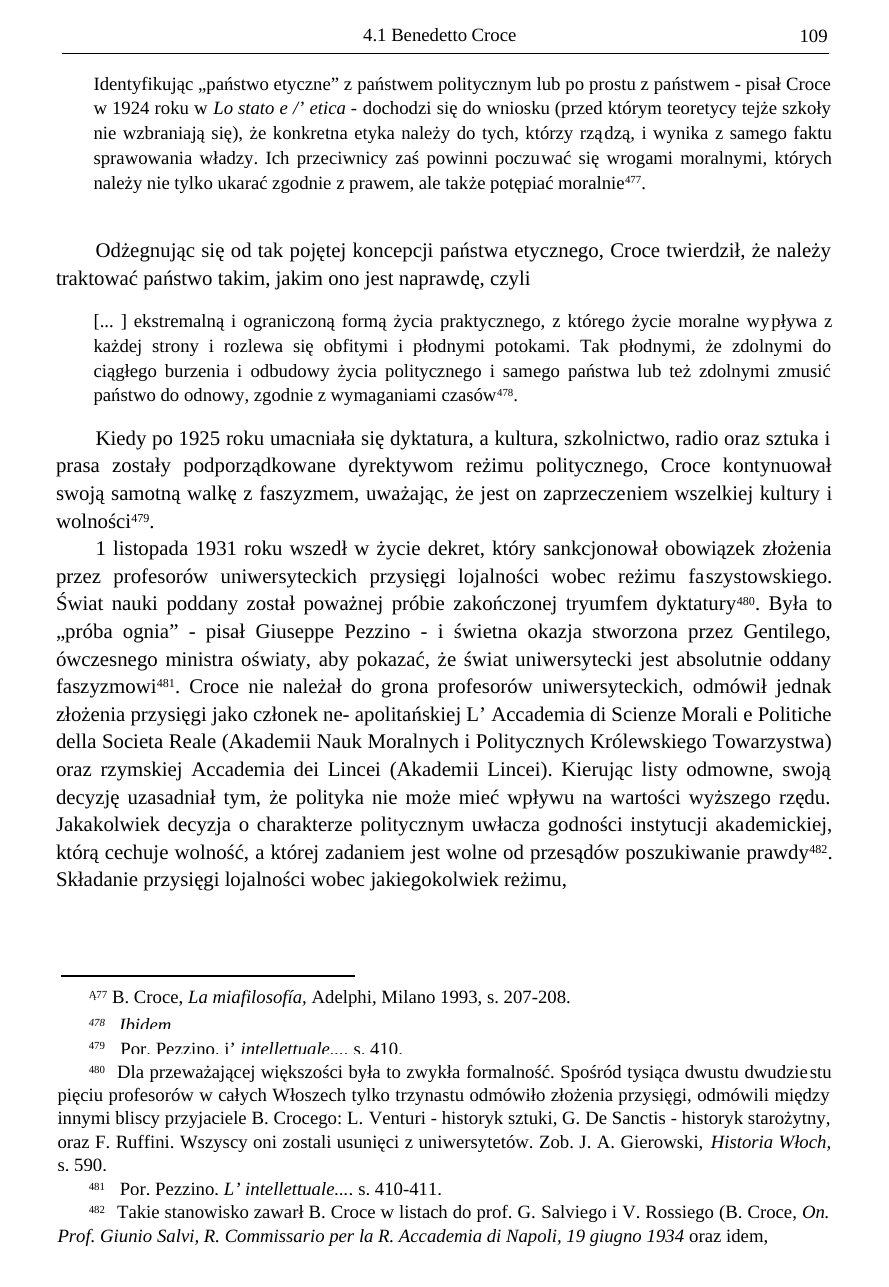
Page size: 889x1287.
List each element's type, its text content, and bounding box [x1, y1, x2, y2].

text 4.1 Benedetto Croce [363, 24, 527, 46]
text Odżegnując się od tak pojętej koncepcji państwa etycznego, Croce twierdził, że należy traktować państwo takim, jakim ono jest naprawdę, czyli [56, 238, 832, 290]
text Identyfikując „państwo etyczne” z państwem politycznym lub po prostu z państwem - pisał Croce w 1924 roku w Lo stato e /’ etica - dochodzi się do wniosku (przed którym teoretycy tejże szkoły nie wzbraniają się), że konkretna etyka należy do tych, którzy rzą­dzą, i wynika z samego faktu sprawowania władzy. Ich przeciwnicy zaś powinni poczu­wać się wrogami moralnymi, których należy nie tylko ukarać zgodnie z prawem, ale tak­że potępiać moralnie477. [93, 72, 832, 193]
text 479 Por. Pezzino, i’ intellettuale..., s. 410. [57, 1037, 831, 1054]
text 478 Ibidem. [57, 1014, 831, 1028]
text 481 Por. Pezzino, L’ intellettuale..., s. 410-411. [57, 1178, 831, 1194]
text Ą77 B. Croce, La miafilosofía, Adelphi, Milano 1993, s. 207-208. [57, 986, 831, 1007]
text 482 Takie stanowisko zawarł B. Croce w listach do prof. G. Salviego i V. Rossiego (B. Croce, On. Prof. Giunio Salvi, R. Commissario per la R. Accademia di Napoli, 19 giugno 1934 oraz idem, [57, 1201, 831, 1246]
text 480 Dla przeważającej większości była to zwykła formalność. Spośród tysiąca dwustu dwudzie­stu pięciu profesorów w całych Włoszech tylko trzynastu odmówiło złożenia przysięgi, odmówili między innymi bliscy przyjaciele B. Crocego: L. Venturi - historyk sztuki, G. De Sanctis - historyk starożytny, oraz F. Ruffini. Wszyscy oni zostali usunięci z uniwersytetów. Zob. J. A. Gierowski, Historia Włoch, s. 590. [57, 1061, 831, 1171]
text [... ] ekstremalną i ograniczoną formą życia praktycznego, z którego życie moralne wy­pływa z każdej strony i rozlewa się obfitymi i płodnymi potokami. Tak płodnymi, że zdolnymi do ciągłego burzenia i odbudowy życia politycznego i samego państwa lub też zdolnymi zmusić państwo do odnowy, zgodnie z wymaganiami czasów478. [93, 310, 832, 406]
text Kiedy po 1925 roku umacniała się dyktatura, a kultura, szkolnictwo, radio oraz sztuka i prasa zostały podporządkowane dyrektywom reżimu politycznego, Croce kontynuował swoją samotną walkę z faszyzmem, uważając, że jest on zaprzecze­niem wszelkiej kultury i wolności479. [56, 426, 832, 533]
text 109 [799, 25, 831, 47]
text 1 listopada 1931 roku wszedł w życie dekret, który sankcjonował obowiązek złożenia przez profesorów uniwersyteckich przysięgi lojalności wobec reżimu fa­szystowskiego. Świat nauki poddany został poważnej próbie zakończonej tryumfem dyktatury480. Była to „próba ognia” - pisał Giuseppe Pezzino - i świetna okazja stworzona przez Gentilego, ówczesnego ministra oświaty, aby pokazać, że świat uniwersytecki jest absolutnie oddany faszyzmowi481. Croce nie należał do grona profesorów uniwersyteckich, odmówił jednak złożenia przysięgi jako członek ne- apolitańskiej L’ Accademia di Scienze Morali e Politiche della Societa Reale (Aka­demii Nauk Moralnych i Politycznych Królewskiego Towarzystwa) oraz rzymskiej Accademia dei Lincei (Akademii Lincei). Kierując listy odmowne, swoją decyzję uzasadniał tym, że polityka nie może mieć wpływu na wartości wyższego rzędu. Jakakolwiek decyzja o charakterze politycznym uwłacza godności instytucji aka­demickiej, którą cechuje wolność, a której zadaniem jest wolne od przesądów po­szukiwanie prawdy482. Składanie przysięgi lojalności wobec jakiegokolwiek reżimu, [56, 536, 832, 891]
